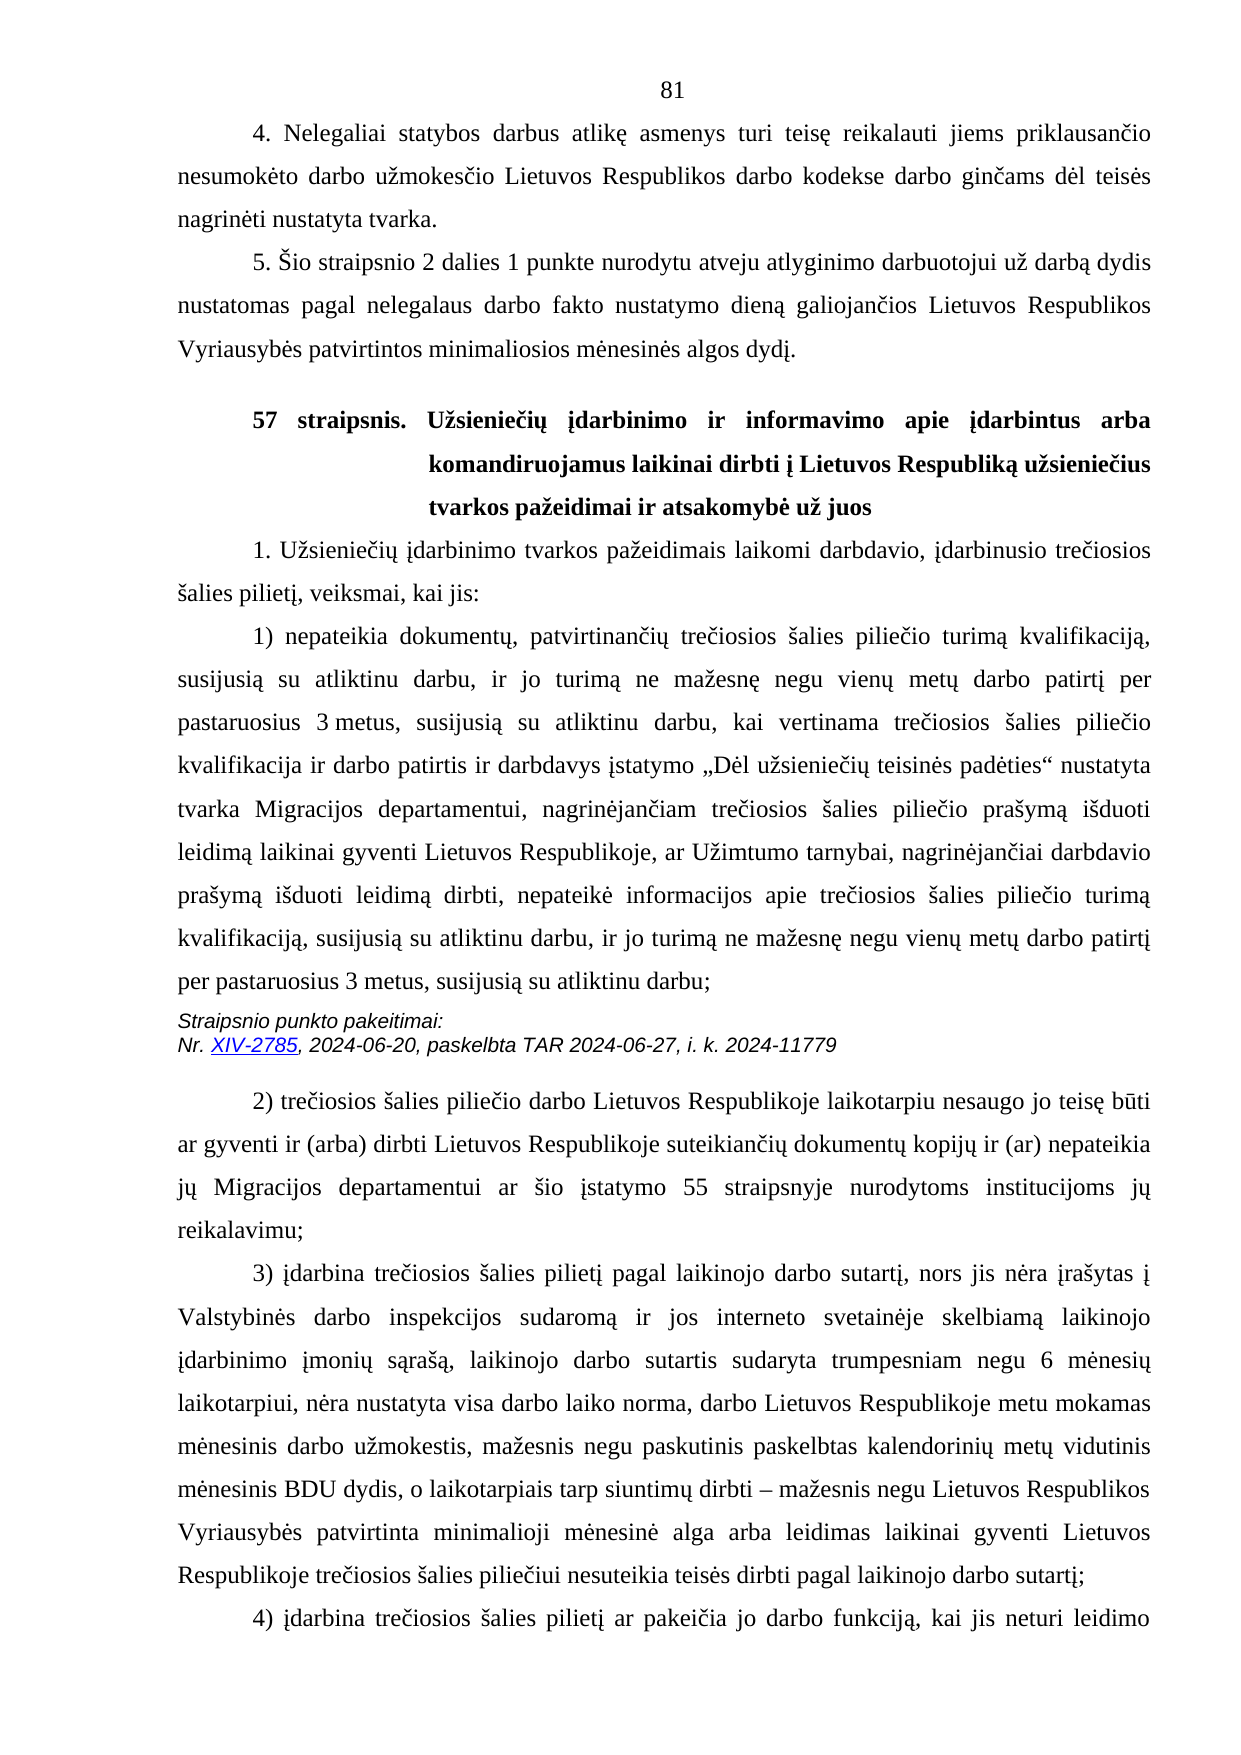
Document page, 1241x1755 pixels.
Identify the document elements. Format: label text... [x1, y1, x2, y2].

text 1. Užsieniečių įdarbinimo tvarkos pažeidimais laikomi darbdavio, įdarbinusio trečiosios šalies pilietį, veiksmai, kai jis: [177, 535, 1152, 607]
text 5. Šio straipsnio 2 dalies 1 punkte nurodytu atveju atlyginimo darbuotojui už darbą dydis nustatomas pagal nelegalaus darbo fakto nustatymo dieną galiojančios Lietuvos Respublikos Vyriausybės patvirtintos minimaliosios mėnesinės algos dydį. [177, 247, 1152, 362]
text Nr. XIV-2785, 2024-06-20, paskelbta TAR 2024-06-27, i. k. 2024-11779 [177, 1033, 1152, 1057]
text 2) trečiosios šalies piliečio darbo Lietuvos Respublikoje laikotarpiu nesaugo jo teisę būti ar gyventi ir (arba) dirbti Lietuvos Respublikoje suteikiančių dokumentų kopijų ir (ar) nepateikia jų Migracijos departamentui ar šio įstatymo 55 straipsnyje nurodytoms institucijoms jų reikalavimu; [177, 1086, 1152, 1244]
text 4) įdarbina trečiosios šalies pilietį ar pakeičia jo darbo funkciją, kai jis neturi leidimo [177, 1603, 1152, 1632]
text Straipsnio punkto pakeitimai: [177, 1009, 1152, 1033]
text 57 straipsnis. Užsieniečių įdarbinimo ir informavimo apie įdarbintus arba komandiruojamus laikinai dirbti į Lietuvos Respubliką užsieniečius tvarkos pažeidimai ir atsakomybė už juos [252, 406, 1152, 521]
text 4. Nelegaliai statybos darbus atlikę asmenys turi teisę reikalauti jiems priklausančio nesumokėto darbo užmokesčio Lietuvos Respublikos darbo kodekse darbo ginčams dėl teisės nagrinėti nustatyta tvarka. [177, 118, 1152, 233]
text 3) įdarbina trečiosios šalies pilietį pagal laikinojo darbo sutartį, nors jis nėra įrašytas į Valstybinės darbo inspekcijos sudaromą ir jos interneto svetainėje skelbiamą laikinojo įdarbinimo įmonių sąrašą, laikinojo darbo sutartis sudaryta trumpesniam negu 6 mėnesių laikotarpiui, nėra nustatyta visa darbo laiko norma, darbo Lietuvos Respublikoje metu mokamas mėnesinis darbo užmokestis, mažesnis negu paskutinis paskelbtas kalendorinių metų vidutinis mėnesinis BDU dydis, o laikotarpiais tarp siuntimų dirbti – mažesnis negu Lietuvos Respublikos Vyriausybės patvirtinta minimalioji mėnesinė alga arba leidimas laikinai gyventi Lietuvos Respublikoje trečiosios šalies piliečiui nesuteikia teisės dirbti pagal laikinojo darbo sutartį; [177, 1258, 1152, 1589]
text 1) nepateikia dokumentų, patvirtinančių trečiosios šalies piliečio turimą kvalifikaciją, susijusią su atliktinu darbu, ir jo turimą ne mažesnę negu vienų metų darbo patirtį per pastaruosius 3 metus, susijusią su atliktinu darbu, kai vertinama trečiosios šalies piliečio kvalifikacija ir darbo patirtis ir darbdavys įstatymo „Dėl užsieniečių teisinės padėties“ nustatyta tvarka Migracijos departamentui, nagrinėjančiam trečiosios šalies piliečio prašymą išduoti leidimą laikinai gyventi Lietuvos Respublikoje, ar Užimtumo tarnybai, nagrinėjančiai darbdavio prašymą išduoti leidimą dirbti, nepateikė informacijos apie trečiosios šalies piliečio turimą kvalifikaciją, susijusią su atliktinu darbu, ir jo turimą ne mažesnę negu vienų metų darbo patirtį per pastaruosius 3 metus, susijusią su atliktinu darbu; [177, 621, 1152, 995]
